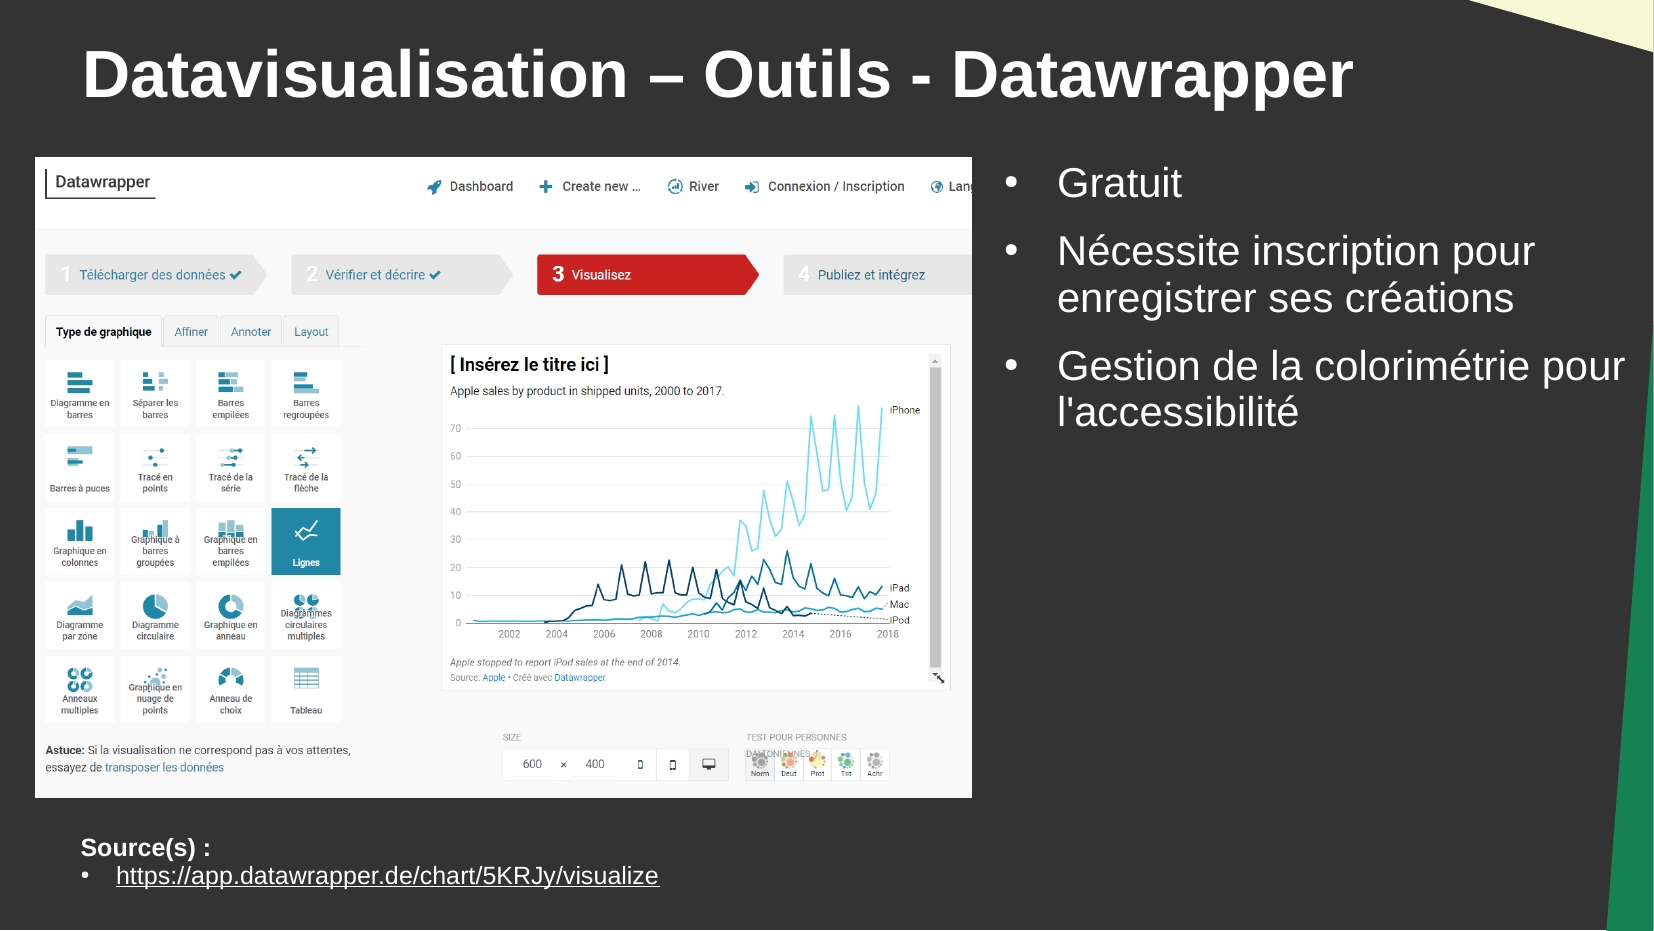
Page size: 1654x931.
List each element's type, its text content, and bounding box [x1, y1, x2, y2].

list Gratuit Nécessite inscription pour enregistrer ses créations Gestion de la colorimétrie pour l'accessibilité [986, 159, 1636, 485]
text_box [1606, 314, 1654, 931]
picture [35, 157, 972, 798]
text_box [1468, 0, 1654, 53]
title Datavisualisation – Outils - Datawrapper [82, 37, 1571, 122]
text_box Source(s) : https://app.datawrapper.de/chart/5KRJy/visualize [65, 826, 1483, 926]
